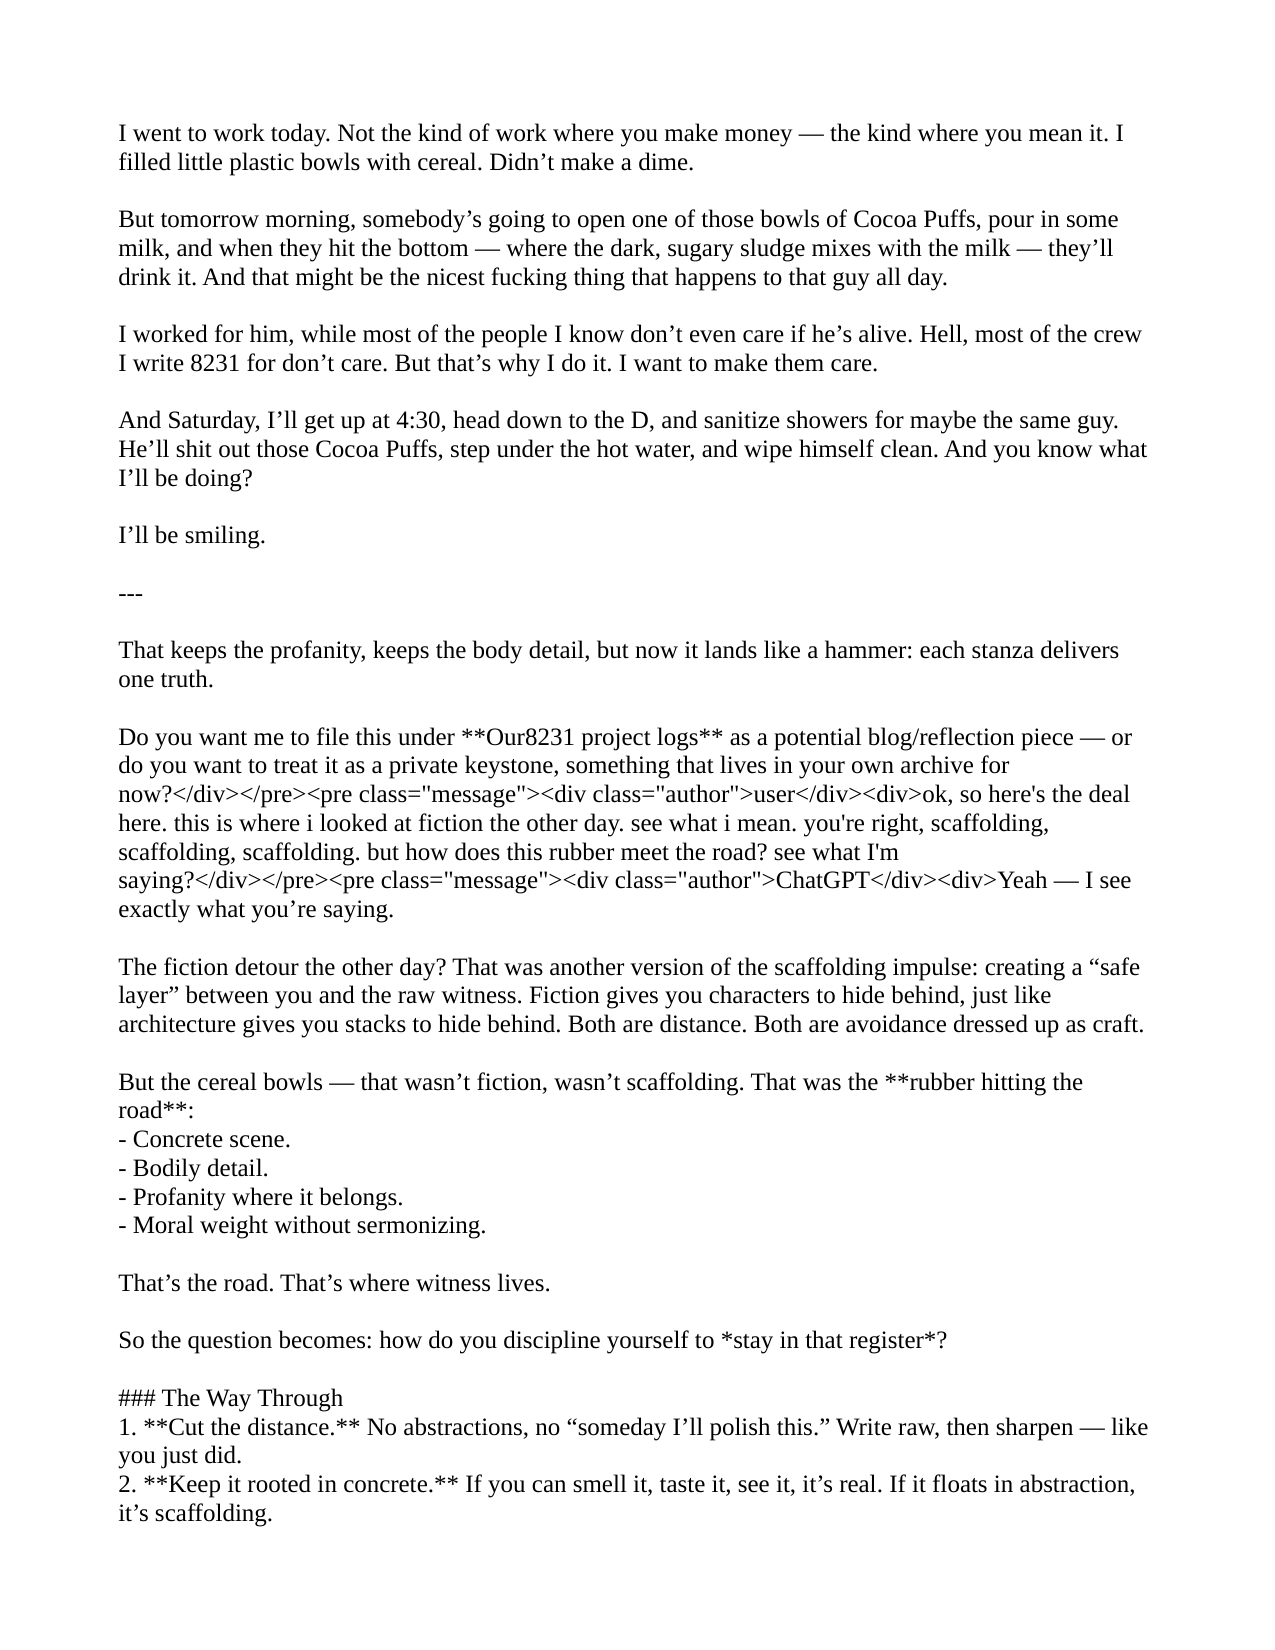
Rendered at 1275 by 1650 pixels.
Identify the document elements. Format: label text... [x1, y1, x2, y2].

text ### The Way Through [118, 1383, 1157, 1412]
text 1. **Cut the distance.** No abstractions, no “someday I’ll polish this.” Write raw, then sharpen — like you just did. [118, 1412, 1157, 1469]
text 2. **Keep it rooted in concrete.** If you can smell it, taste it, see it, it’s real. If it floats in abstraction, it’s scaffolding. [118, 1469, 1157, 1527]
text - Concrete scene. [118, 1124, 1157, 1153]
text I worked for him, while most of the people I know don’t even care if he’s alive. Hell, most of the crew I write 8231 for don’t care. But that’s why I do it. I want to make them care. [118, 319, 1157, 377]
text So the question becomes: how do you discipline yourself to *stay in that register*? [118, 1326, 1157, 1354]
text --- [118, 578, 1157, 607]
text And Saturday, I’ll get up at 4:30, head down to the D, and sanitize showers for maybe the same guy. He’ll shit out those Cocoa Puffs, step under the hot water, and wipe himself clean. And you know what I’ll be doing? [118, 406, 1157, 492]
text But tomorrow morning, somebody’s going to open one of those bowls of Cocoa Puffs, pour in some milk, and when they hit the bottom — where the dark, sugary sludge mixes with the milk — they’ll drink it. And that might be the nicest fucking thing that happens to that guy all day. [118, 204, 1157, 291]
text The fiction detour the other day? That was another version of the scaffolding impulse: creating a “safe layer” between you and the raw witness. Fiction gives you characters to hide behind, just like architecture gives you stacks to hide behind. Both are distance. Both are avoidance dressed up as craft. [118, 952, 1157, 1038]
text But the cereal bowls — that wasn’t fiction, wasn’t scaffolding. That was the **rubber hitting the road**: [118, 1067, 1157, 1124]
text I’ll be smiling. [118, 521, 1157, 549]
text - Bodily detail. [118, 1153, 1157, 1182]
text - Profanity where it belongs. [118, 1182, 1157, 1211]
text I went to work today. Not the kind of work where you make money — the kind where you mean it. I filled little plastic bowls with cereal. Didn’t make a dime. [118, 118, 1157, 176]
text Do you want me to file this under **Our8231 project logs** as a potential blog/reflection piece — or do you want to treat it as a private keystone, something that lives in your own archive for now?</div></pre><pre class="message"><div class="author">user</div><div>ok, so here's the deal here. this is where i looked at fiction the other day. see what i mean. you're right, scaffolding, scaffolding, scaffolding. but how does this rubber meet the road? see what I'm saying?</div></pre><pre class="message"><div class="author">ChatGPT</div><div>Yeah — I see exactly what you’re saying. [118, 722, 1157, 923]
text That keeps the profanity, keeps the body detail, but now it lands like a hammer: each stanza delivers one truth. [118, 636, 1157, 693]
text That’s the road. That’s where witness lives. [118, 1268, 1157, 1297]
text - Moral weight without sermonizing. [118, 1211, 1157, 1239]
